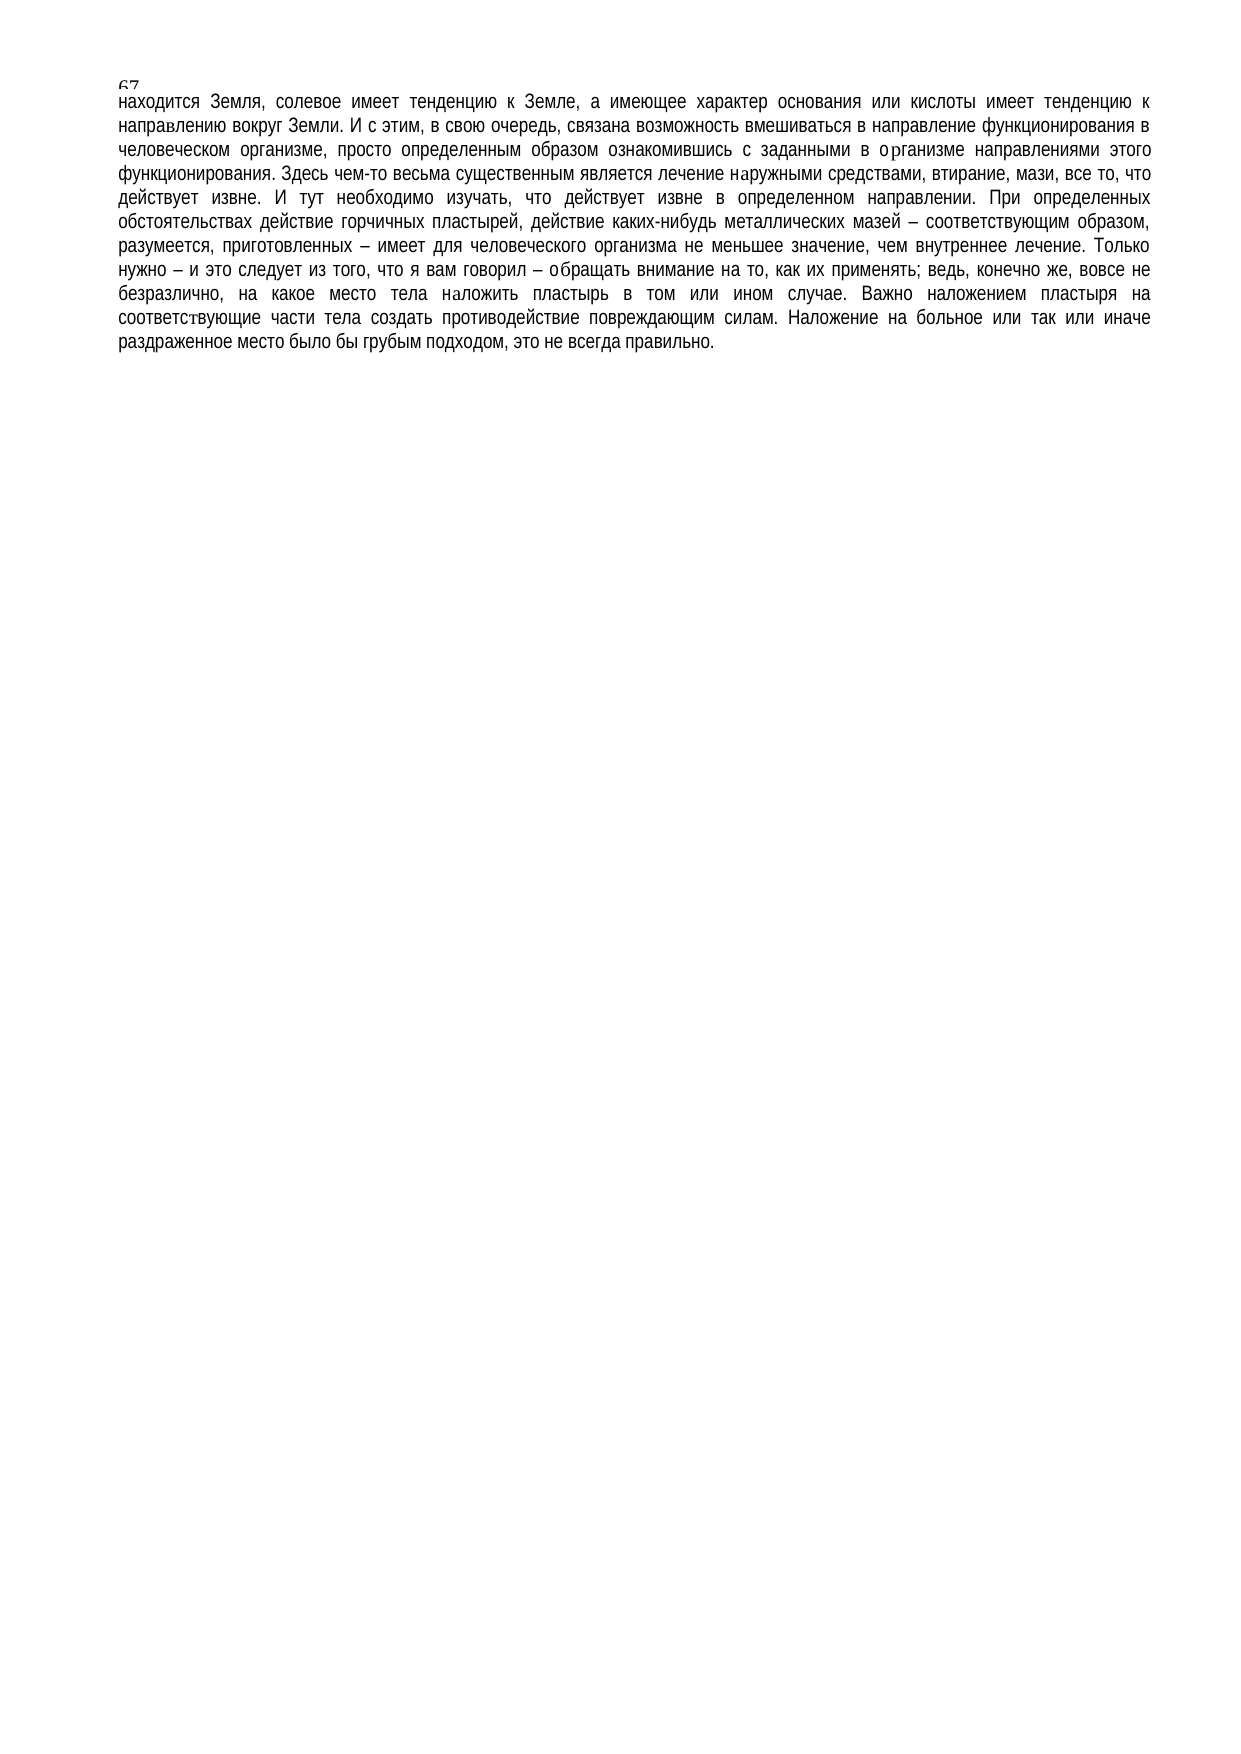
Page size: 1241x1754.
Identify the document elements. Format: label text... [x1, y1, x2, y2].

text находится Земля, солевое имеет тенденцию к Земле, а имеющее характер основания или кислоты имеет тенденцию к направлению вокруг Земли. И с этим, в свою очередь, связана возможность вмешиваться в направление функционирования в человеческом организме, просто определенным образом ознакомившись с заданными в организме направлениями этого функционирования. Здесь чем-то весьма существенным является лечение наружными средствами, втирание, мази, все то, что действует извне. И тут необходимо изучать, что действует извне в определенном направлении. При определенных обстоятельствах действие горчичных пластырей, действие каких-нибудь металлических мазей – соответствующим образом, разумеется, приготовленных – имеет для человеческого организма не меньшее значение, чем внутреннее лечение. Только нужно – и это следует из того, что я вам говорил – обращать внимание на то, как их применять; ведь, конечно же, вовсе не безразлично, на какое место тела наложить пластырь в том или ином случае. Важно наложением пластыря на соответствующие части тела создать противодействие повреждающим силам. Наложение на больное или так или иначе раздраженное место было бы грубым подходом, это не всегда правильно. [118, 89, 1152, 353]
